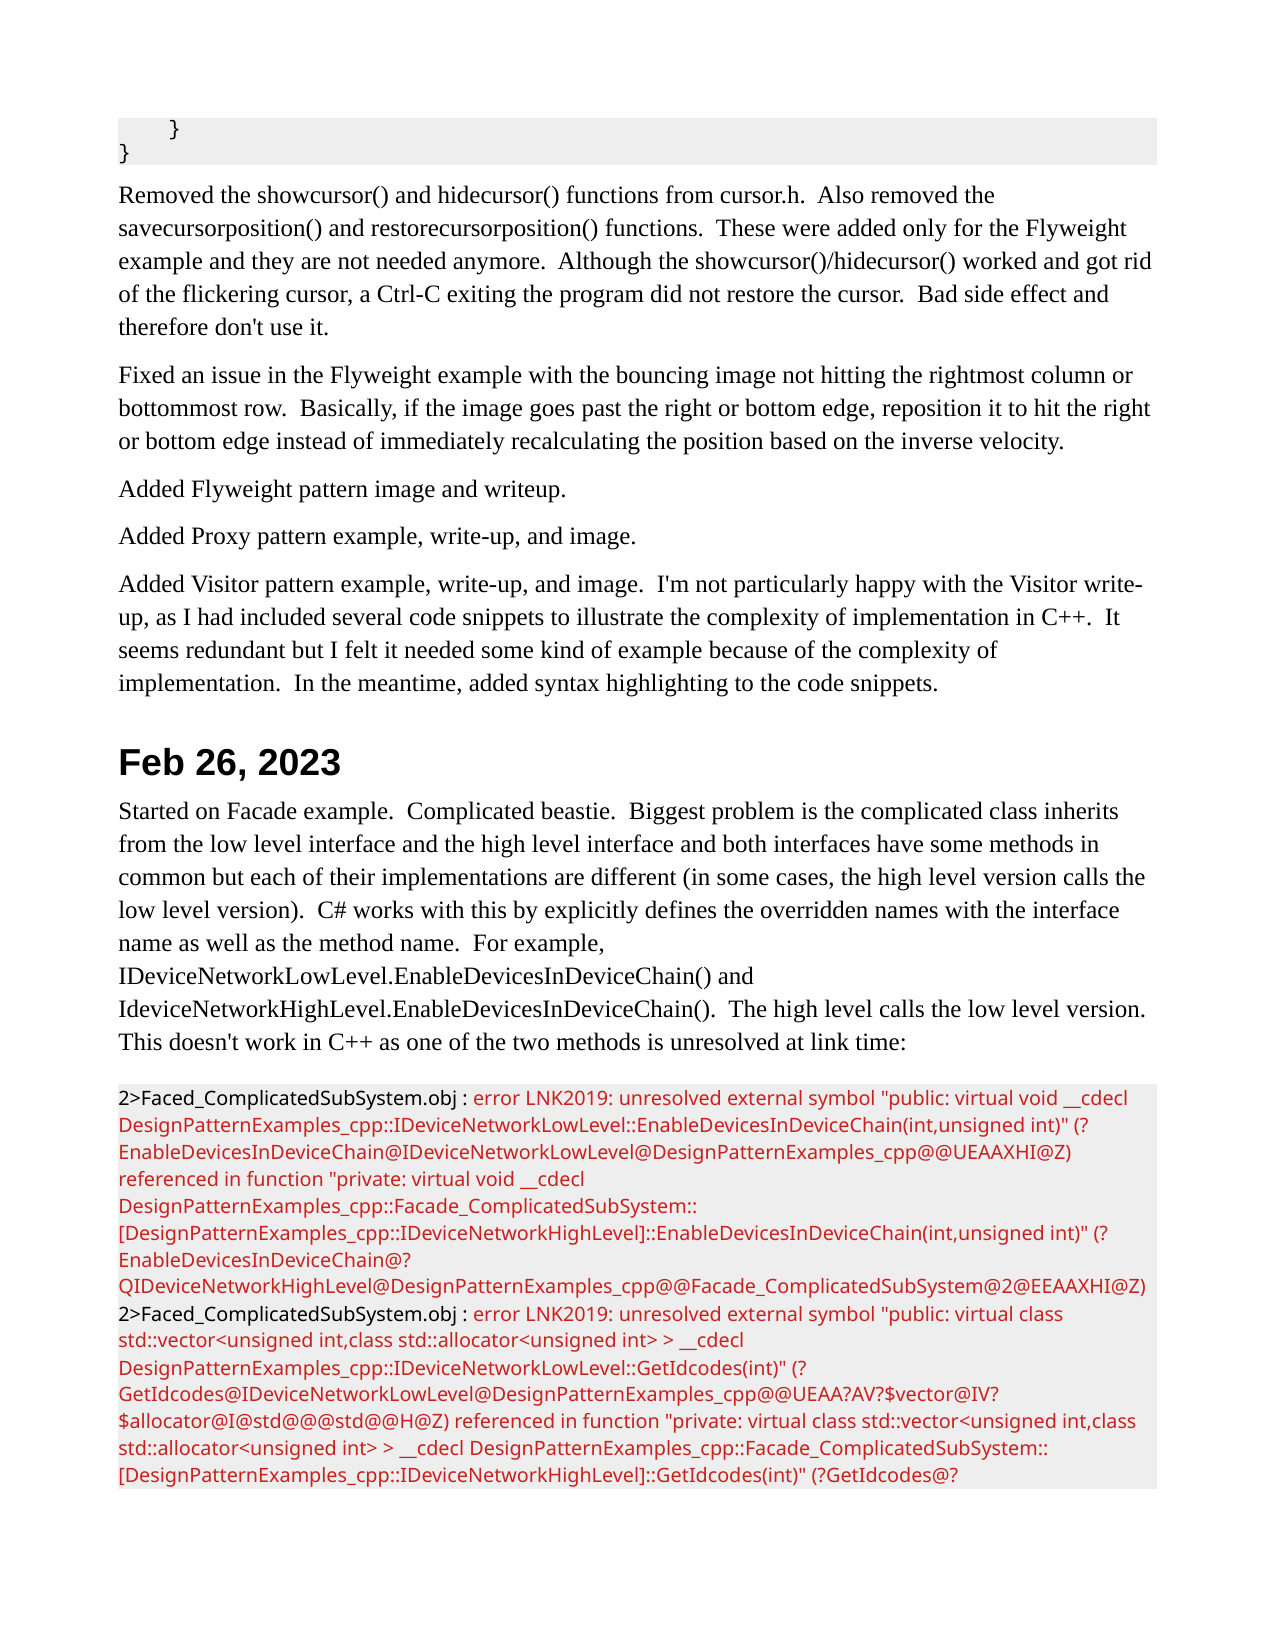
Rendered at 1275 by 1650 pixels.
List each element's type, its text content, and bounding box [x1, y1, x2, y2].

text Removed the showcursor() and hidecursor() functions from cursor.h. Also removed the savecursorposition() and restorecursorposition() functions. These were added only for the Flyweight example and they are not needed anymore. Although the showcursor()/hidecursor() worked and got rid of the flickering cursor, a Ctrl-C exiting the program did not restore the cursor. Bad side effect and therefore don't use it. [118, 180, 1157, 341]
text Added Visitor pattern example, write-up, and image. I'm not particularly happy with the Visitor write-up, as I had included several code snippets to illustrate the complexity of implementation in C++. It seems redundant but I felt it needed some kind of example because of the complexity of implementation. In the meantime, added syntax highlighting to the code snippets. [118, 569, 1157, 697]
text Started on Facade example. Complicated beastie. Biggest problem is the complicated class inherits from the low level interface and the high level interface and both interfaces have some methods in common but each of their implementations are different (in some cases, the high level version calls the low level version). C# works with this by explicitly defines the overridden names with the interface name as well as the method name. For example, IDeviceNetworkLowLevel.EnableDevicesInDeviceChain() and IdeviceNetworkHighLevel.EnableDevicesInDeviceChain(). The high level calls the low level version. This doesn't work in C++ as one of the two methods is unresolved at link time: [118, 796, 1157, 1056]
text 2>Faced_ComplicatedSubSystem.obj : error LNK2019: unresolved external symbol "public: virtual class std::vector<unsigned int,class std::allocator<unsigned int> > __cdecl DesignPatternExamples_cpp::IDeviceNetworkLowLevel::GetIdcodes(int)" (?GetIdcodes@IDeviceNetworkLowLevel@DesignPatternExamples_cpp@@UEAA?AV?$vector@IV?$allocator@I@std@@@std@@H@Z) referenced in function "private: virtual class std::vector<unsigned int,class std::allocator<unsigned int> > __cdecl DesignPatternExamples_cpp::Facade_ComplicatedSubSystem::[DesignPatternExamples_cpp::IDeviceNetworkHighLevel]::GetIdcodes(int)" (?GetIdcodes@? [118, 1300, 1157, 1489]
subtitle Feb 26, 2023 [118, 741, 1157, 784]
text } [118, 118, 1157, 142]
text 2>Faced_ComplicatedSubSystem.obj : error LNK2019: unresolved external symbol "public: virtual void __cdecl DesignPatternExamples_cpp::IDeviceNetworkLowLevel::EnableDevicesInDeviceChain(int,unsigned int)" (?EnableDevicesInDeviceChain@IDeviceNetworkLowLevel@DesignPatternExamples_cpp@@UEAAXHI@Z) referenced in function "private: virtual void __cdecl DesignPatternExamples_cpp::Facade_ComplicatedSubSystem::[DesignPatternExamples_cpp::IDeviceNetworkHighLevel]::EnableDevicesInDeviceChain(int,unsigned int)" (?EnableDevicesInDeviceChain@?QIDeviceNetworkHighLevel@DesignPatternExamples_cpp@@Facade_ComplicatedSubSystem@2@EEAAXHI@Z) [118, 1084, 1157, 1300]
text } [118, 142, 1157, 165]
text Added Flyweight pattern image and writeup. [118, 474, 1157, 502]
text Fixed an issue in the Flyweight example with the bouncing image not hitting the rightmost column or bottommost row. Basically, if the image goes past the right or bottom edge, reposition it to hit the right or bottom edge instead of immediately recalculating the position based on the inverse velocity. [118, 360, 1157, 455]
text Added Proxy pattern example, write-up, and image. [118, 521, 1157, 550]
